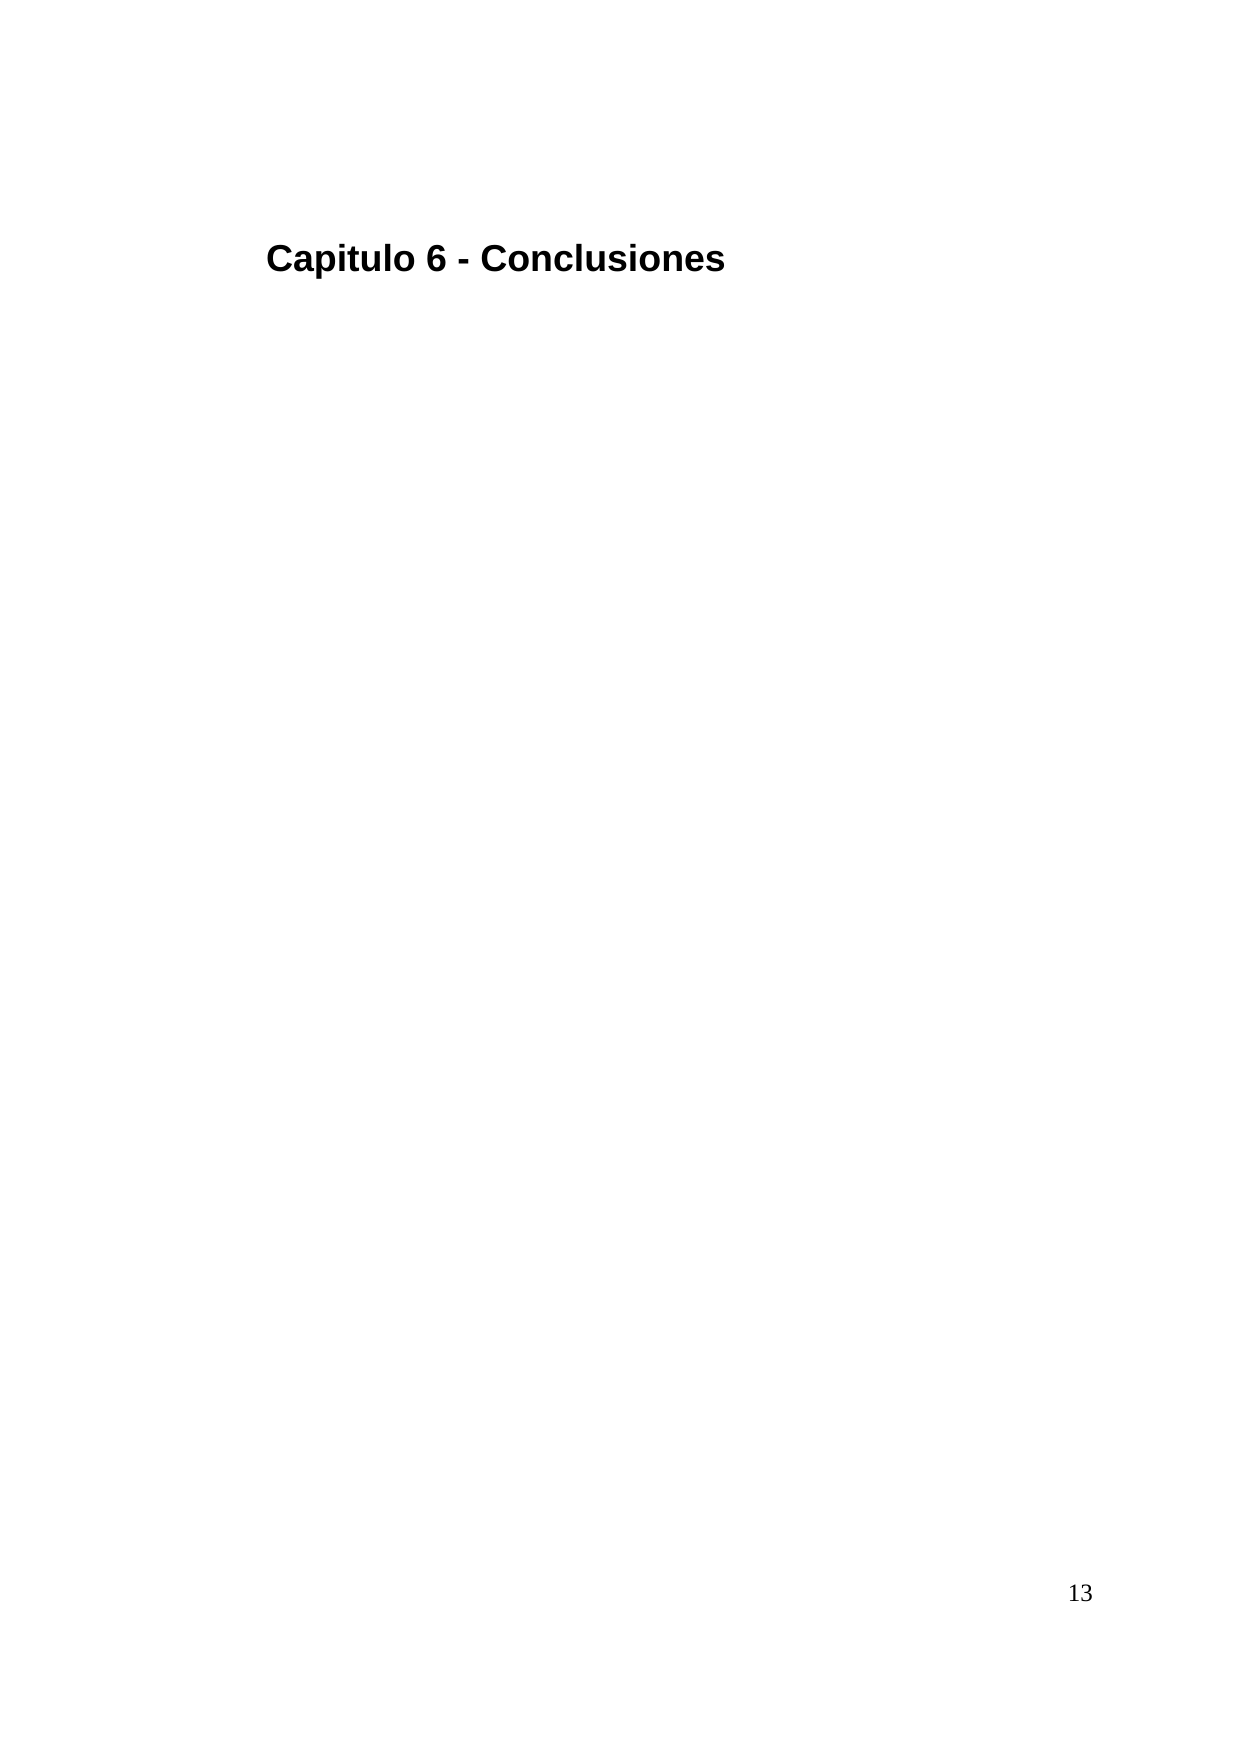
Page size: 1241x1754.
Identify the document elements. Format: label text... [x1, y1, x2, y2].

subtitle Capitulo 6 - Conclusiones [236, 236, 1093, 279]
